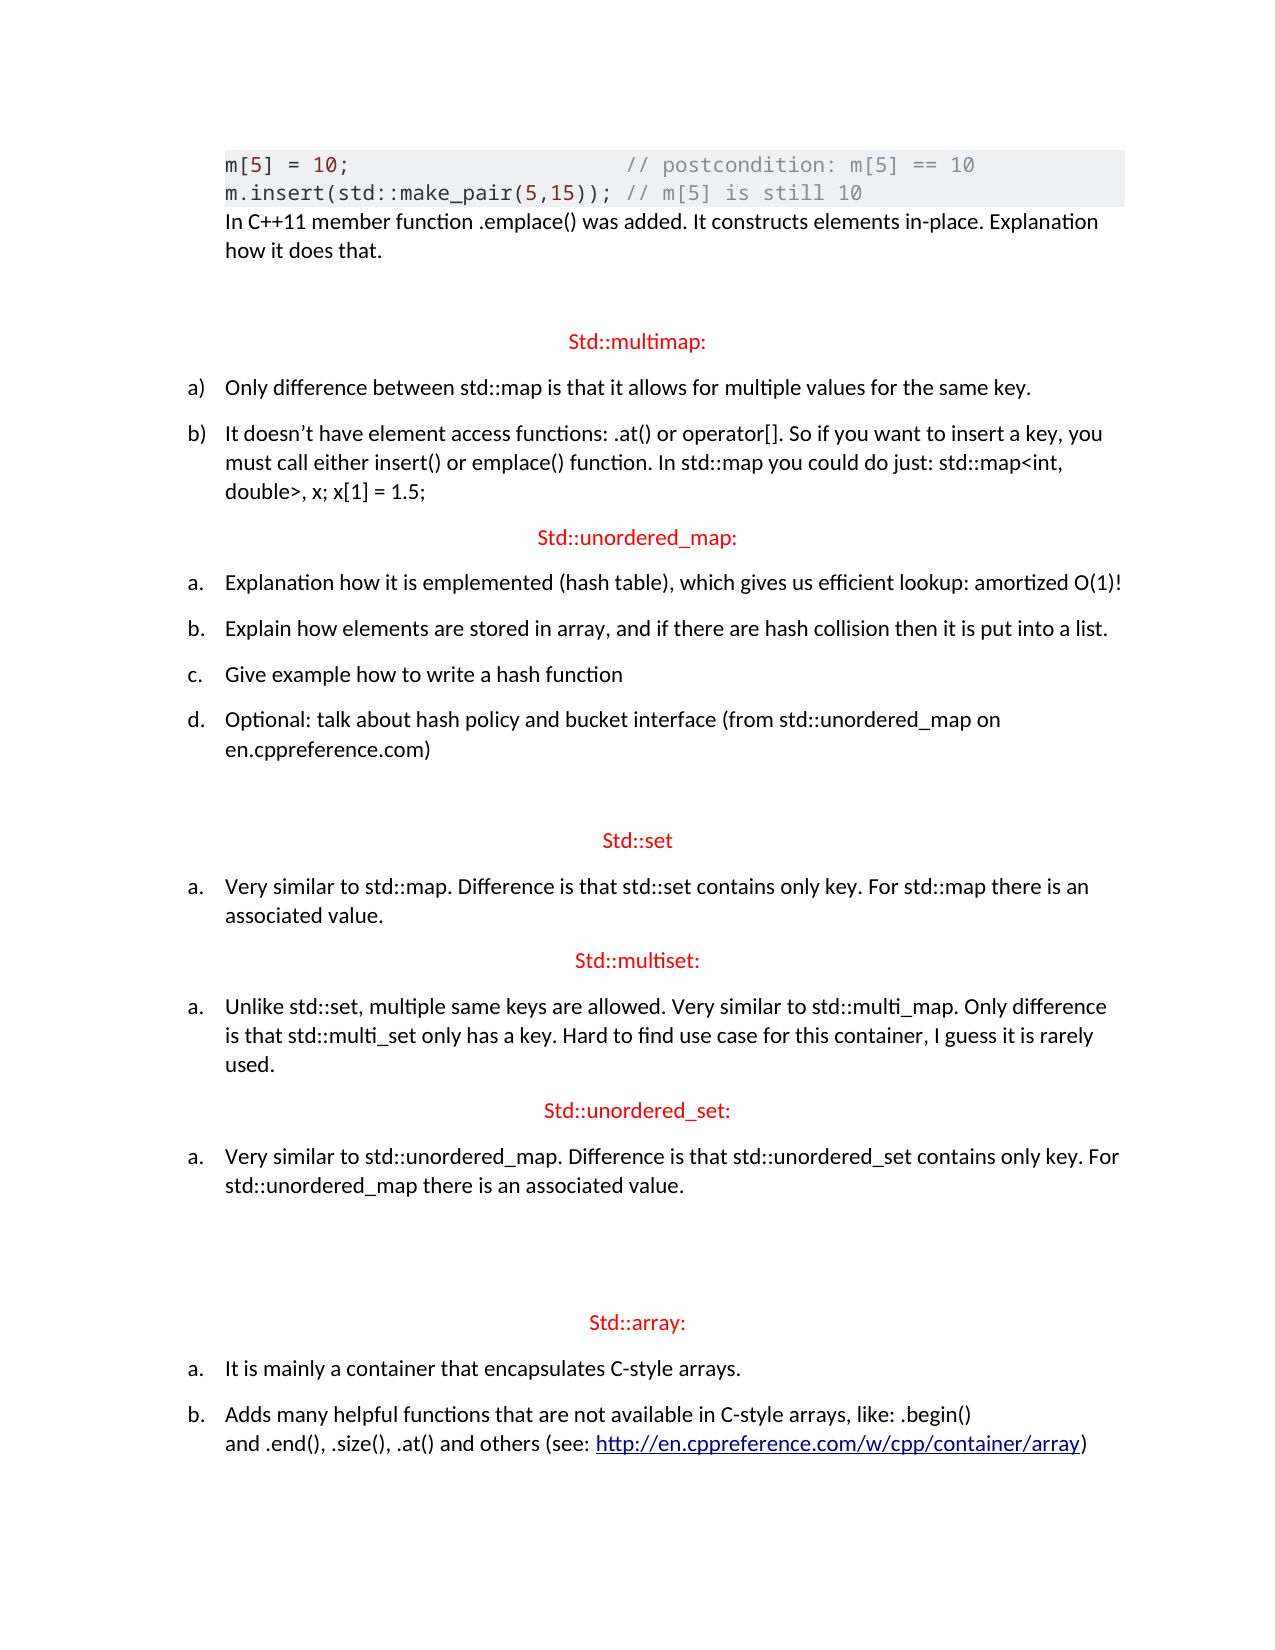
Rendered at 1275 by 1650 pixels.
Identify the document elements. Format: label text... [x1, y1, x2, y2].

text Std::set [150, 826, 1125, 854]
list Unlike std::set, multiple same keys are allowed. Very similar to std::multi_map. Only difference is that std::multi_set only has a key. Hard to find use case for this container, I guess it is rarely used. [187, 992, 1125, 1078]
list Only difference between std::map is that it allows for multiple values for the same key. [187, 373, 1125, 401]
list Very similar to std::map. Difference is that std::set contains only key. For std::map there is an associated value. [187, 872, 1125, 929]
text Std::array: [150, 1308, 1125, 1336]
text Std::unordered_set: [150, 1096, 1125, 1124]
list m.insert(std::make_pair(5,15)); // m[5] is still 10 [225, 178, 1125, 207]
text Std::unordered_map: [150, 523, 1125, 551]
list Adds many helpful functions that are not available in C-style arrays, like: .begin() and .end(), .size(), .at() and others (see: http://en.cppreference.com/w/cpp/container/array) [187, 1400, 1125, 1457]
list Optional: talk about hash policy and bucket interface (from std::unordered_map on en.cppreference.com) [187, 706, 1125, 763]
list m[5] = 10; // postcondition: m[5] == 10 [225, 150, 1125, 178]
list It doesn’t have element access functions: .at() or operator[]. So if you want to insert a key, you must call either insert() or emplace() function. In std::map you could do just: std::map<int, double>, x; x[1] = 1.5; [187, 419, 1125, 505]
list It is mainly a container that encapsulates C-style arrays. [187, 1354, 1125, 1382]
list Give example how to write a hash function [187, 660, 1125, 688]
list In C++11 member function .emplace() was added. It constructs elements in-place. Explanation how it does that. [225, 207, 1125, 264]
list Very similar to std::unordered_map. Difference is that std::unordered_set contains only key. For std::unordered_map there is an associated value. [187, 1142, 1125, 1199]
list Explain how elements are stored in array, and if there are hash collision then it is put into a list. [187, 614, 1125, 642]
list Explanation how it is emplemented (hash table), which gives us efficient lookup: amortized O(1)! [187, 568, 1125, 596]
text Std::multimap: [150, 327, 1125, 355]
text Std::multiset: [150, 947, 1125, 975]
